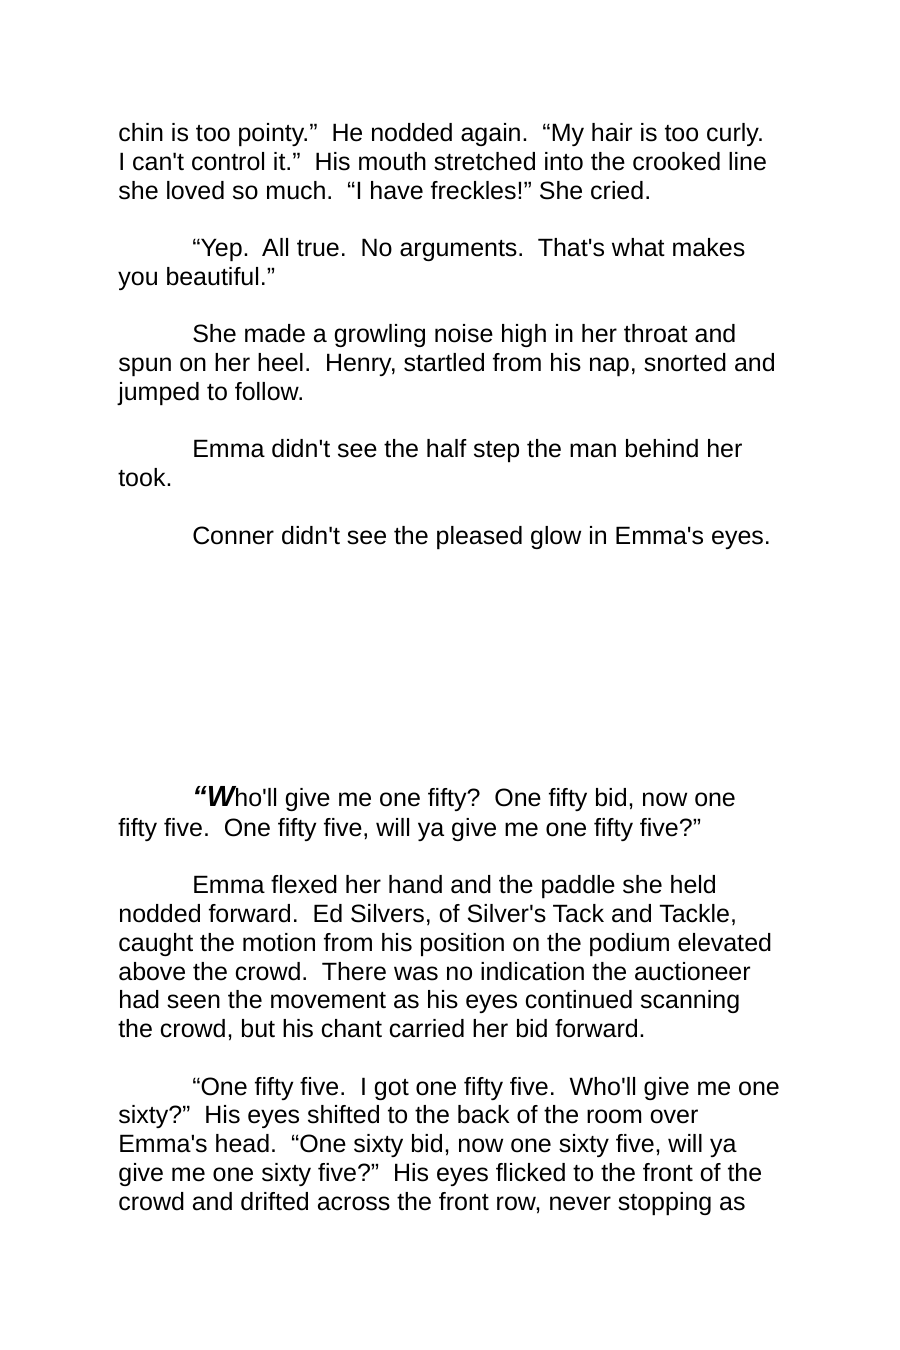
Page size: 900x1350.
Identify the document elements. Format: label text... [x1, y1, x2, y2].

text “Yep. All true. No arguments. That's what makes you beautiful.” [118, 233, 782, 291]
text chin is too pointy.” He nodded again. “My hair is too curly. I can't control it.” His mouth stretched into the crooked line she loved so much. “I have freckles!” She cried. [118, 118, 782, 204]
text “One fifty five. I got one fifty five. Who'll give me one sixty?” His eyes shifted to the back of the room over Emma's head. “One sixty bid, now one sixty five, will ya give me one sixty five?” His eyes flicked to the front of the crowd and drifted across the front row, never stopping as [118, 1072, 782, 1215]
text Emma didn't see the half step the man behind her took. [118, 434, 782, 492]
text “Who'll give me one fifty? One fifty bid, now one fifty five. One fifty five, will ya give me one fifty five?” [118, 779, 782, 842]
text Conner didn't see the pleased glow in Emma's eyes. [118, 521, 782, 549]
text She made a growling noise high in her throat and spun on her heel. Henry, startled from his nap, snorted and jumped to follow. [118, 319, 782, 406]
text Emma flexed her hand and the paddle she held nodded forward. Ed Silvers, of Silver's Tack and Tackle, caught the motion from his position on the podium elevated above the crowd. There was no indication the auctioneer had seen the movement as his eyes continued scanning the crowd, but his chant carried her bid forward. [118, 870, 782, 1043]
